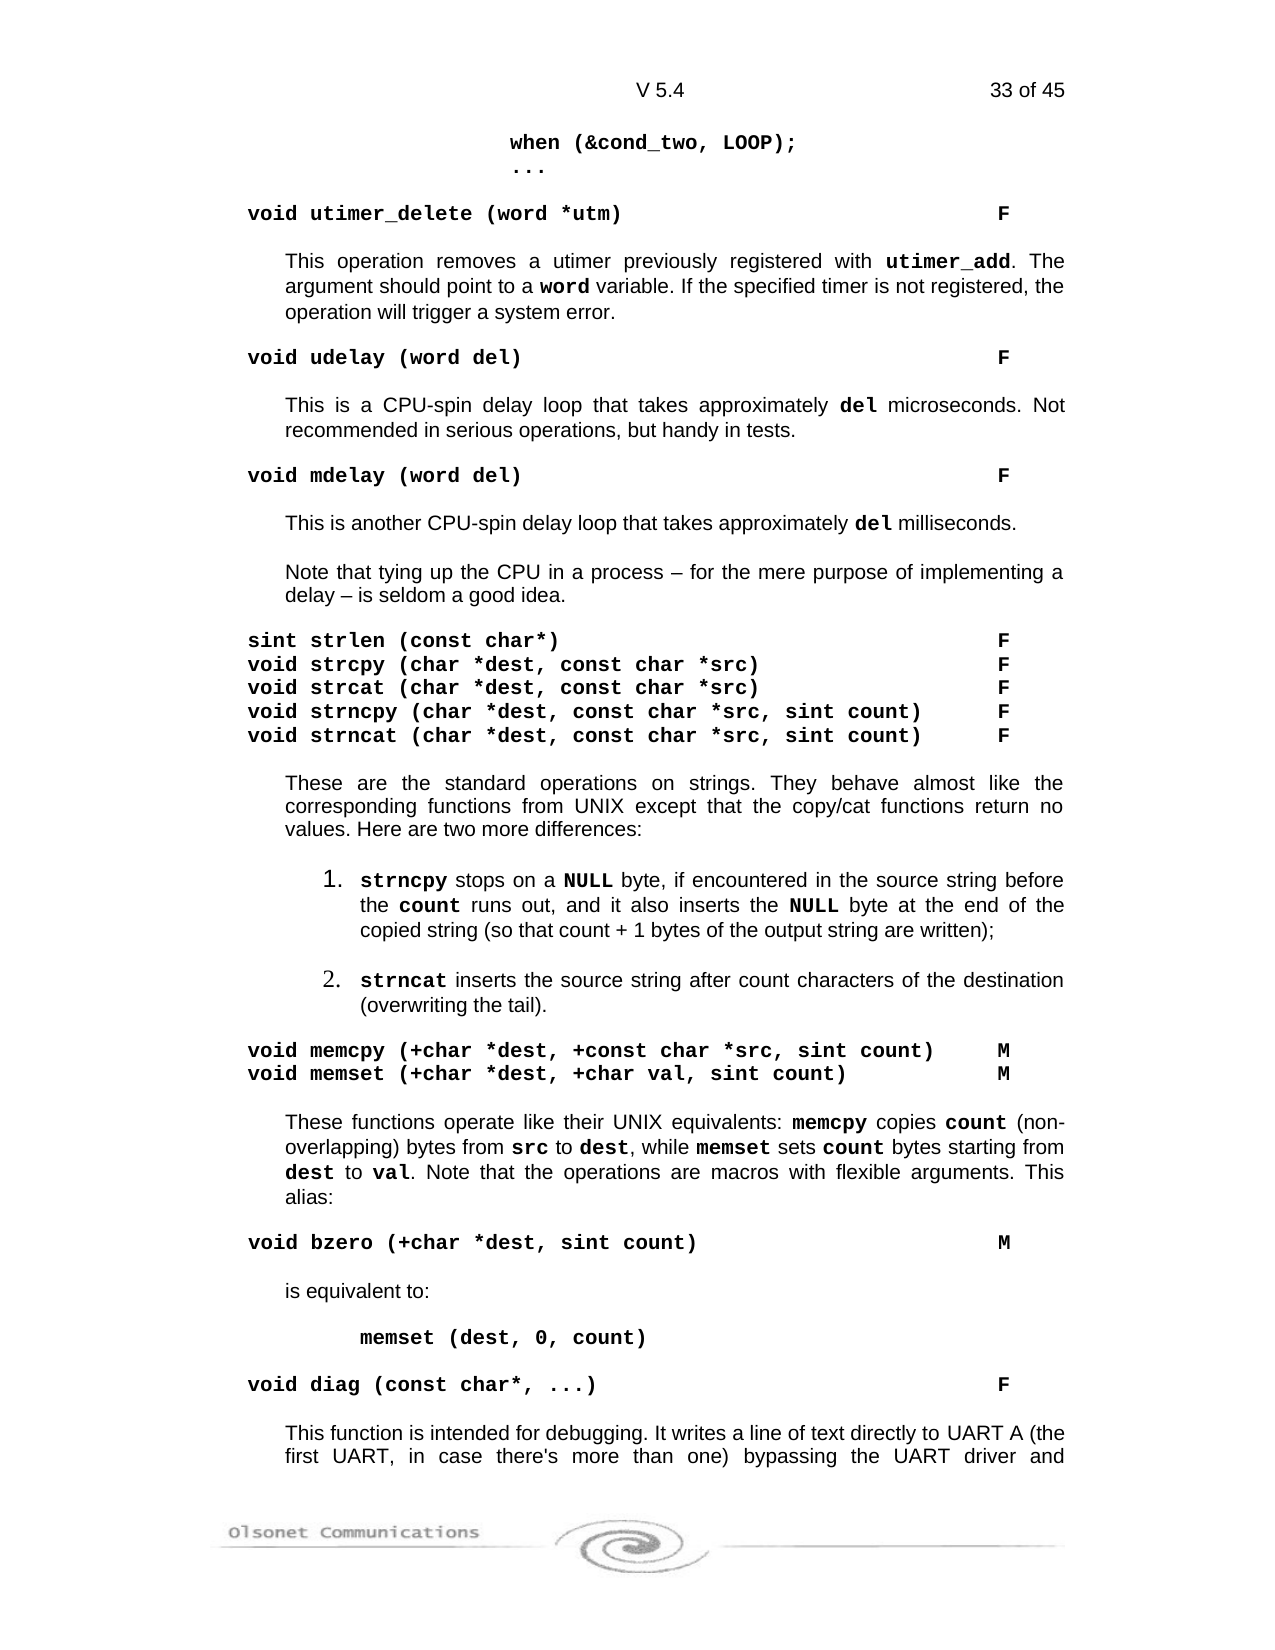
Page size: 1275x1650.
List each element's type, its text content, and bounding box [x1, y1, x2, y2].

text is equivalent to: [285, 1279, 1065, 1303]
text This is a CPU-spin delay loop that takes approximately del microseconds. Not recommended in serious operations, but handy in tests. [285, 393, 1065, 442]
text void mdelay (word del) F [247, 465, 1065, 489]
text void strcat (char *dest, const char *src) F [247, 677, 1065, 701]
list strncat inserts the source string after count characters of the destination (overwriting the tail). [322, 965, 1065, 1017]
text void memcpy (+char *dest, +const char *src, sint count) M [247, 1040, 1065, 1063]
text void diag (const char*, ...) F [247, 1374, 1065, 1398]
list strncpy stops on a NULL byte, if encountered in the source string before the count runs out, and it also inserts the NULL byte at the end of the copied string (so that count + 1 bytes of the output string are written); [322, 864, 1065, 942]
picture [210, 1504, 1065, 1596]
text sint strlen (const char*) F [247, 630, 1065, 654]
text This function is intended for debugging. It writes a line of text directly to UART A (the first UART, in case there's more than one) bypassing the UART driver and [285, 1421, 1065, 1467]
text These are the standard operations on strings. They behave almost like the corresponding functions from UNIX except that the copy/cat functions return no values. Here are two more differences: [285, 771, 1065, 841]
text void udelay (word del) F [247, 347, 1065, 370]
text This operation removes a utimer previously registered with utimer_add. The argument should point to a word variable. If the specified timer is not registered, the operation will trigger a system error. [285, 250, 1065, 323]
text Note that tying up the CPU in a process – for the mere purpose of implementing a delay – is seldom a good idea. [285, 560, 1065, 607]
text when (&cond_two, LOOP); [285, 132, 1065, 156]
text void strncpy (char *dest, const char *src, sint count) F [247, 701, 1065, 724]
text void utimer_delete (word *utm) F [247, 203, 1065, 226]
text void bzero (+char *dest, sint count) M [248, 1232, 1065, 1256]
text memset (dest, 0, count) [285, 1326, 1065, 1351]
text void memset (+char *dest, +char val, sint count) M [247, 1063, 1065, 1087]
text This is another CPU-spin delay loop that takes approximately del milliseconds. [285, 512, 1065, 537]
text These functions operate like their UNIX equivalents: memcpy copies count (non-overlapping) bytes from src to dest, while memset sets count bytes starting from dest to val. Note that the operations are macros with flexible arguments. This alias: [285, 1110, 1065, 1209]
text ... [285, 156, 1065, 179]
text void strcpy (char *dest, const char *src) F [247, 654, 1065, 677]
text void strncat (char *dest, const char *src, sint count) F [247, 724, 1065, 748]
